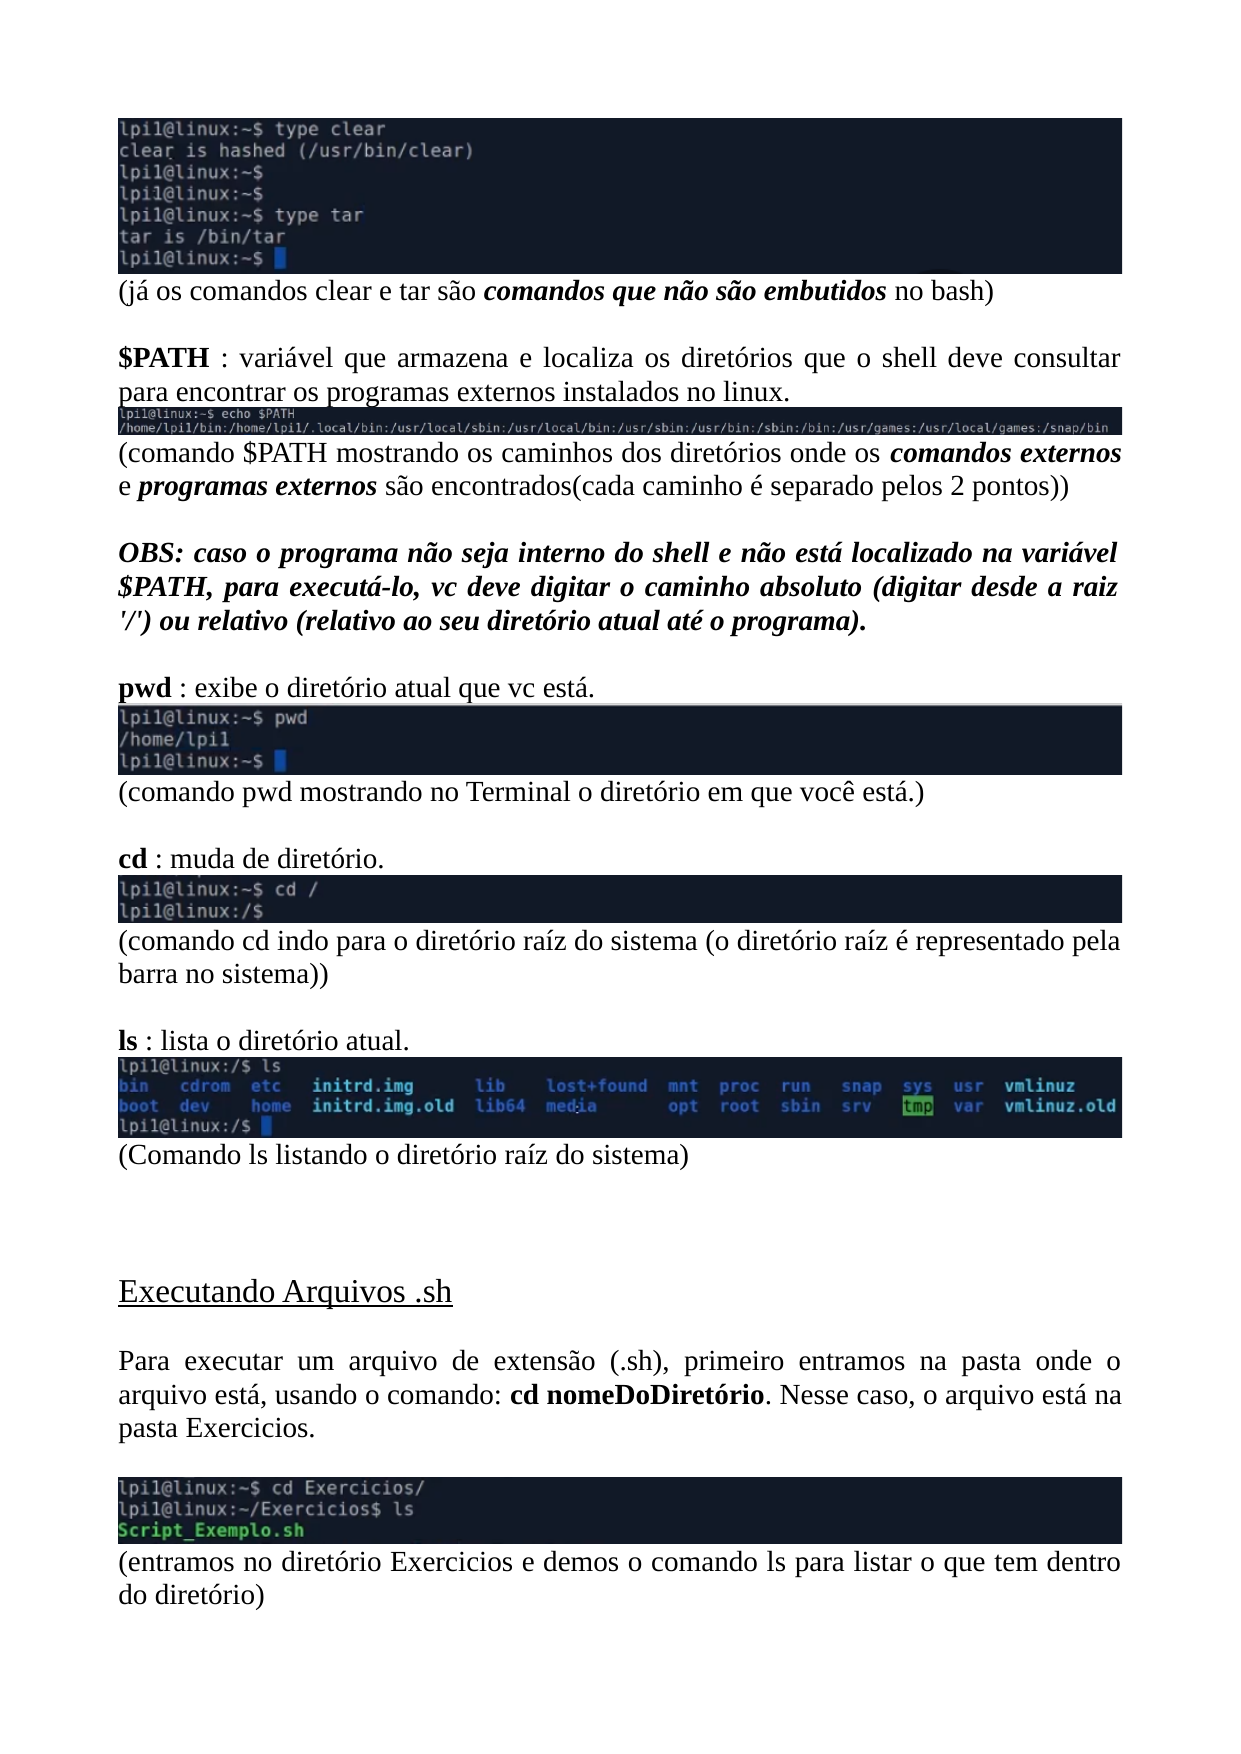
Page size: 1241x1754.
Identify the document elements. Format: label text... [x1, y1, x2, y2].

picture [118, 703, 1123, 775]
text (já os comandos clear e tar são comandos que não são embutidos no bash) [118, 274, 1122, 307]
text Executando Arquivos .sh [118, 1271, 1122, 1310]
text pwd : exibe o diretório atual que vc está. [118, 670, 1122, 703]
text $PATH : variável que armazena e localiza os diretórios que o shell deve consultar para encontrar os programas externos instalados no linux. [118, 340, 1122, 407]
picture [118, 875, 1123, 923]
picture [118, 118, 1123, 274]
text (comando cd indo para o diretório raíz do sistema (o diretório raíz é representado pela barra no sistema)) [118, 923, 1122, 990]
text (comando $PATH mostrando os caminhos dos diretórios onde os comandos externos e programas externos são encontrados(cada caminho é separado pelos 2 pontos)) [118, 435, 1122, 502]
picture [118, 407, 1123, 435]
text (Comando ls listando o diretório raíz do sistema) [118, 1138, 1122, 1171]
text cd : muda de diretório. [118, 841, 1122, 875]
picture [118, 1057, 1123, 1138]
picture [118, 1477, 1123, 1544]
text OBS: caso o programa não seja interno do shell e não está localizado na variável $PATH, para executá-lo, vc deve digitar o caminho absoluto (digitar desde a raiz '/') ou relativo (relativo ao seu diretório atual até o programa). [118, 536, 1122, 636]
text (comando pwd mostrando no Terminal o diretório em que você está.) [118, 775, 1122, 808]
text ls : lista o diretório atual. [118, 1023, 1122, 1057]
text (entramos no diretório Exercicios e demos o comando ls para listar o que tem dentro do diretório) [118, 1544, 1122, 1611]
text Para executar um arquivo de extensão (.sh), primeiro entramos na pasta onde o arquivo está, usando o comando: cd nomeDoDiretório. Nesse caso, o arquivo está na pasta Exercicios. [118, 1343, 1122, 1444]
